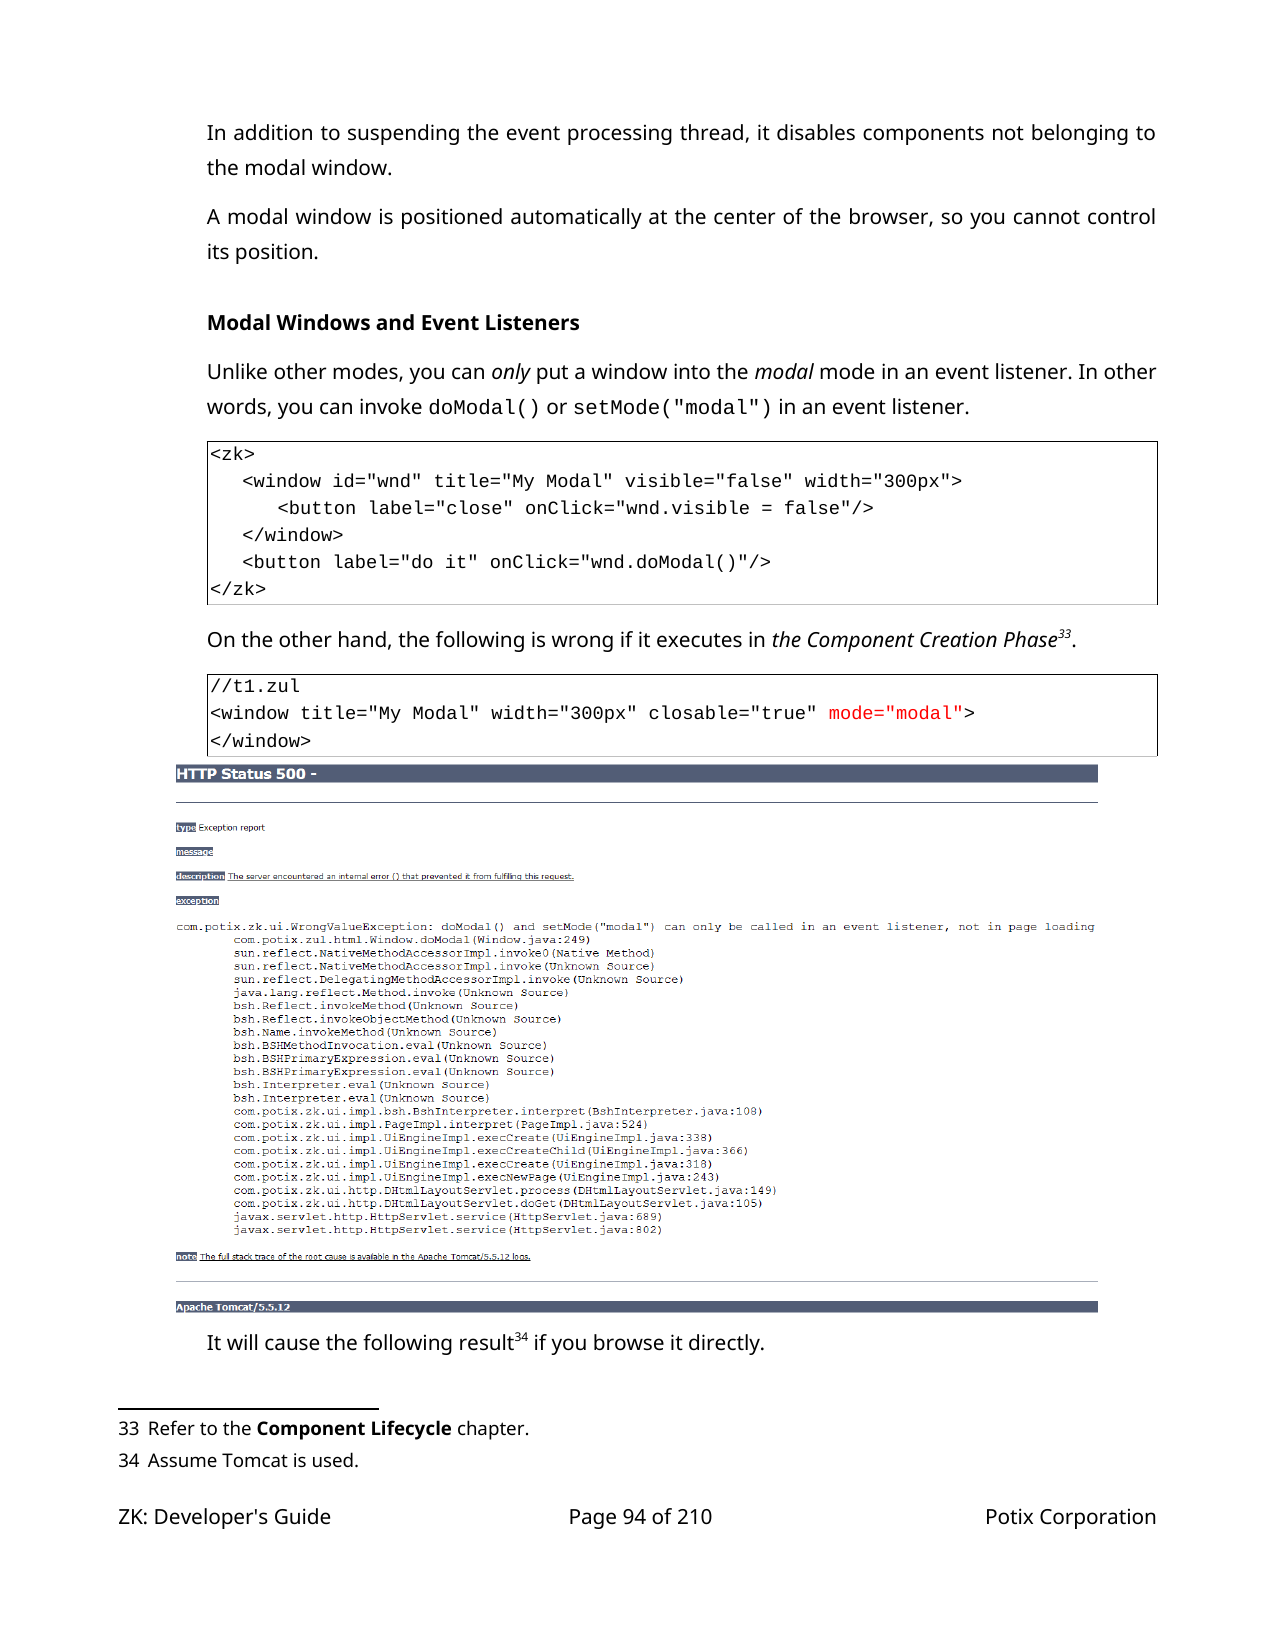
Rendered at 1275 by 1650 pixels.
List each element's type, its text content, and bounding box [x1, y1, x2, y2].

text </window> [208, 523, 1157, 547]
text Unlike other modes, you can only put a window into the modal mode in an event listener. In other words, you can invoke doModal() or setMode("modal") in an event listener. [207, 357, 1157, 421]
text <zk> [208, 442, 1157, 466]
subtitle Modal Windows and Event Listeners [207, 308, 1157, 336]
text <window id="wnd" title="My Modal" visible="false" width="300px"> [208, 468, 1157, 493]
text //t1.zul [208, 675, 1157, 698]
text It will cause the following result if you browse it directly. [207, 1316, 1157, 1356]
text </zk> [208, 577, 1157, 604]
text Assume Tomcat is used. [118, 1447, 1157, 1473]
text </window> [208, 728, 1157, 756]
picture [172, 761, 1103, 1316]
text In addition to suspending the event processing thread, it disables components not belonging to the modal window. [207, 118, 1157, 182]
text <button label="close" onClick="wnd.visible = false"/> [208, 496, 1157, 520]
text <window title="My Modal" width="300px" closable="true" mode="modal"> [208, 701, 1157, 726]
text A modal window is positioned automatically at the center of the browser, so you cannot control its position. [207, 202, 1157, 266]
text On the other hand, the following is wrong if it executes in the Component Creation Phase. [207, 625, 1157, 653]
text <button label="do it" onClick="wnd.doModal()"/> [208, 550, 1157, 574]
text Refer to the Component Lifecycle chapter. [118, 1416, 1157, 1441]
